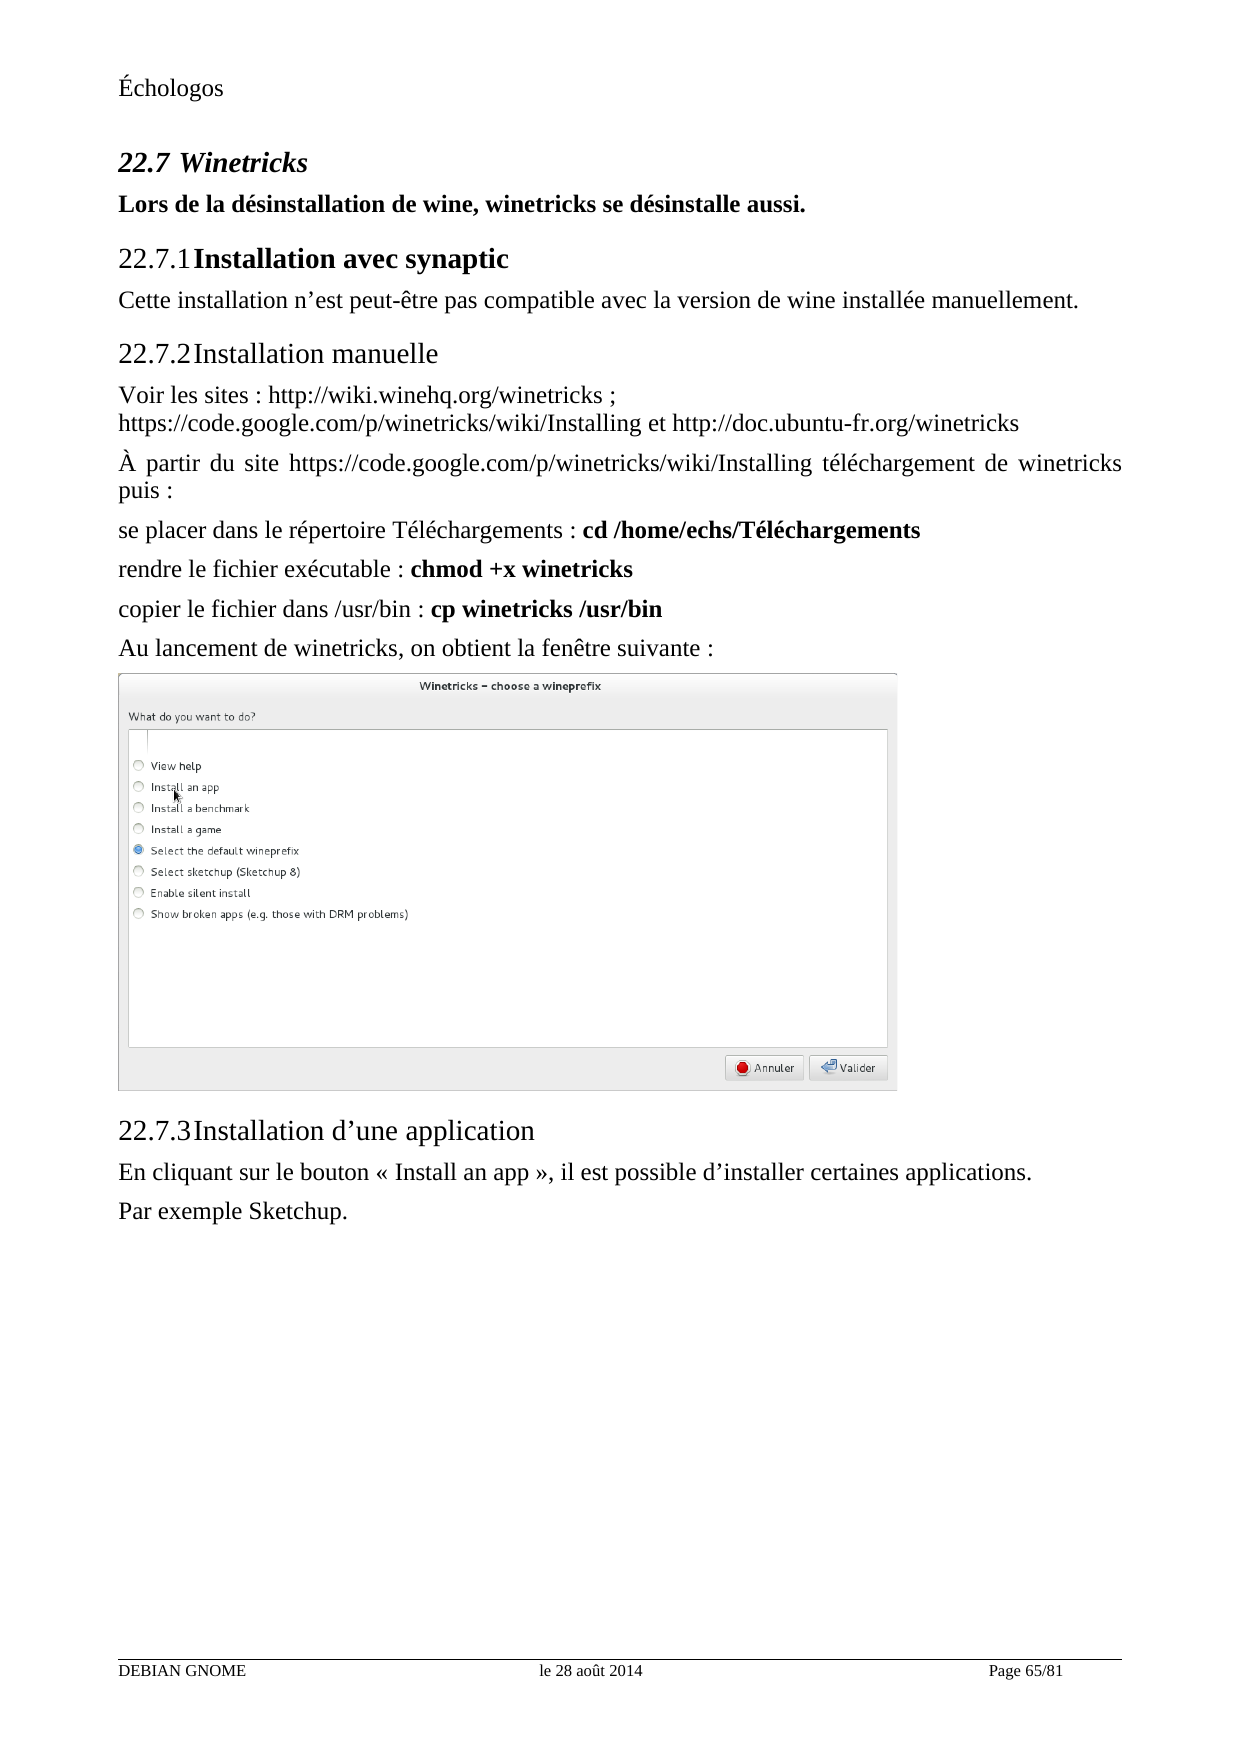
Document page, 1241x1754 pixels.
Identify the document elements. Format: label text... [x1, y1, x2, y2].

subtitle Installation d’une application [118, 1114, 1122, 1146]
subtitle Installation avec synaptic [118, 242, 1122, 274]
text copier le fichier dans /usr/bin : cp winetricks /usr/bin [118, 595, 1122, 622]
subtitle Installation manuelle [118, 337, 1122, 370]
text à partir du site https://code.google.com/p/winetricks/wiki/Installing téléchargement de winetricks puis : [118, 449, 1122, 504]
text Voir les sites : http://wiki.winehq.org/winetricks ; https://code.google.com/p/winetricks/wiki/Installing et http://doc.ubuntu-fr.org/winetricks [118, 381, 1122, 437]
text Cette installation n’est peut-être pas compatible avec la version de wine installée manuellement. [118, 286, 1122, 314]
picture [118, 673, 898, 1091]
text Lors de la désinstallation de wine, winetricks se désinstalle aussi. [118, 191, 1122, 218]
text Au lancement de winetricks, on obtient la fenêtre suivante : [118, 634, 1122, 662]
text Par exemple Sketchup. [118, 1197, 1122, 1225]
subtitle Winetricks [118, 147, 1122, 179]
text rendre le fichier exécutable : chmod +x winetricks [118, 555, 1122, 583]
text se placer dans le répertoire Téléchargements : cd /home/echs/Téléchargements [118, 516, 1122, 543]
text En cliquant sur le bouton « Install an app », il est possible d’installer certaines applications. [118, 1158, 1122, 1186]
